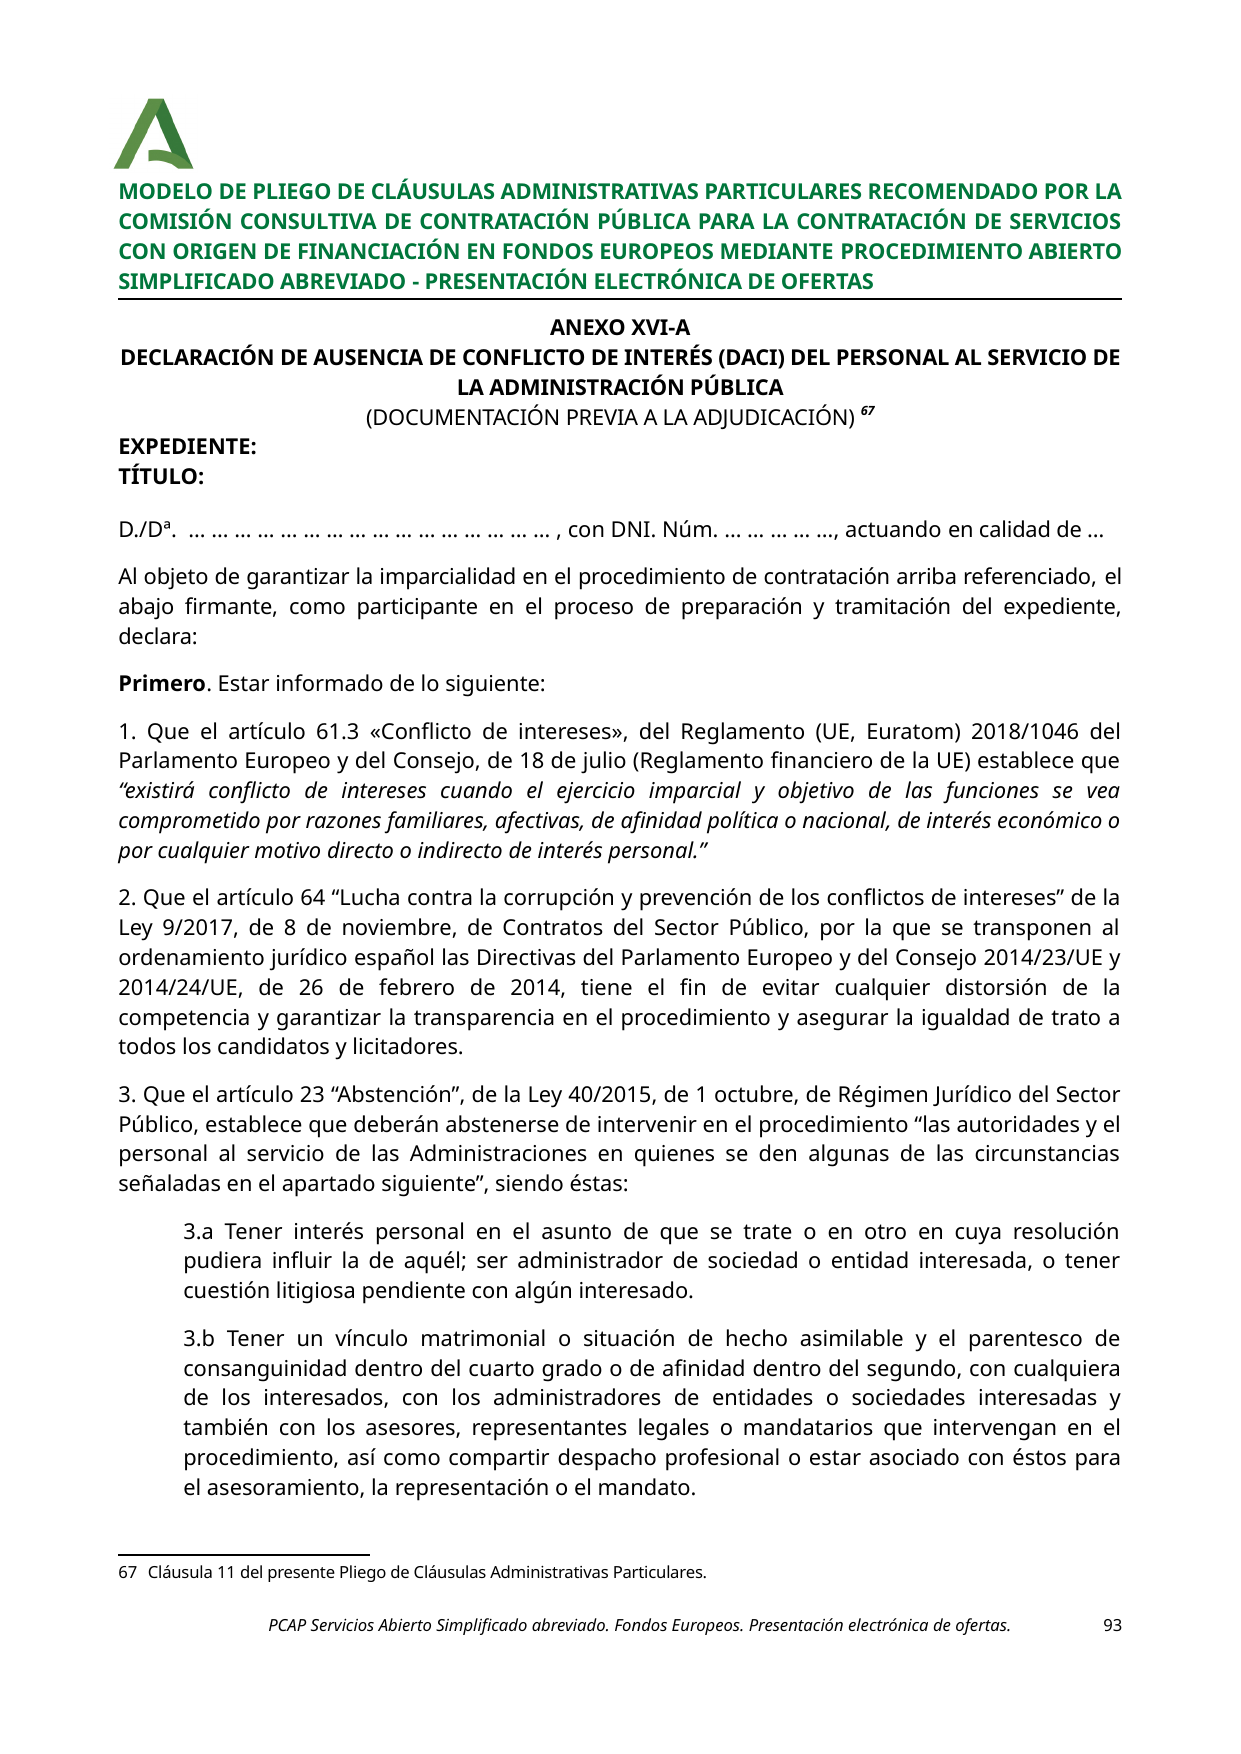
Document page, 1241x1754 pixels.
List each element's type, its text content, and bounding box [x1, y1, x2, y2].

text Al objeto de garantizar la imparcialidad en el procedimiento de contratación arriba referenciado, el abajo firmante, como participante en el proceso de preparación y tramitación del expediente, declara: [118, 561, 1122, 651]
picture [109, 94, 198, 173]
text TÍTULO: [118, 461, 1122, 491]
text 3.b Tener un vínculo matrimonial o situación de hecho asimilable y el parentesco de consanguinidad dentro del cuarto grado o de afinidad dentro del segundo, con cualquiera de los interesados, con los administradores de entidades o sociedades interesadas y también con los asesores, representantes legales o mandatarios que intervengan en el procedimiento, así como compartir despacho profesional o estar asociado con éstos para el asesoramiento, la representación o el mandato. [183, 1323, 1122, 1502]
text MODELO DE PLIEGO DE CLÁUSULAS ADMINISTRATIVAS PARTICULARES RECOMENDADO POR LA COMISIÓN CONSULTIVA DE CONTRATACIÓN PÚBLICA PARA LA CONTRATACIÓN DE SERVICIOS CON ORIGEN DE FINANCIACIÓN EN FONDOS EUROPEOS MEDIANTE PROCEDIMIENTO ABIERTO SIMPLIFICADO ABREVIADO - PRESENTACIÓN ELECTRÓNICA DE OFERTAS [118, 176, 1122, 298]
text EXPEDIENTE: [118, 431, 1122, 461]
text 3.a Tener interés personal en el asunto de que se trate o en otro en cuya resolución pudiera influir la de aquél; ser administrador de sociedad o entidad interesada, o tener cuestión litigiosa pendiente con algún interesado. [183, 1216, 1122, 1305]
text 3. Que el artículo 23 “Abstención”, de la Ley 40/2015, de 1 octubre, de Régimen Jurídico del Sector Público, establece que deberán abstenerse de intervenir en el procedimiento “las autoridades y el personal al servicio de las Administraciones en quienes se den algunas de las circunstancias señaladas en el apartado siguiente”, siendo éstas: [118, 1079, 1122, 1198]
text 1. Que el artículo 61.3 «Conflicto de intereses», del Reglamento (UE, Euratom) 2018/1046 del Parlamento Europeo y del Consejo, de 18 de julio (Reglamento financiero de la UE) establece que “existirá conflicto de intereses cuando el ejercicio imparcial y objetivo de las funciones se vea comprometido por razones familiares, afectivas, de afinidad política o nacional, de interés económico o por cualquier motivo directo o indirecto de interés personal.” [118, 716, 1122, 865]
text ANEXO XVI-A [118, 312, 1122, 342]
text 2. Que el artículo 64 “Lucha contra la corrupción y prevención de los conflictos de intereses” de la Ley 9/2017, de 8 de noviembre, de Contratos del Sector Público, por la que se transponen al ordenamiento jurídico español las Directivas del Parlamento Europeo y del Consejo 2014/23/UE y 2014/24/UE, de 26 de febrero de 2014, tiene el fin de evitar cualquier distorsión de la competencia y garantizar la transparencia en el procedimiento y asegurar la igualdad de trato a todos los candidatos y licitadores. [118, 882, 1122, 1061]
text (DOCUMENTACIÓN PREVIA A LA ADJUDICACIÓN) [118, 402, 1122, 431]
text D./Dª. … … … … … … … … … … … … … … … … , con DNI. Núm. … … … … …, actuando en calidad de … [118, 514, 1122, 543]
text Cláusula 11 del presente Pliego de Cláusulas Administrativas Particulares. [118, 1561, 1122, 1584]
text DECLARACIÓN DE AUSENCIA DE CONFLICTO DE INTERÉS (DACI) DEL PERSONAL AL SERVICIO DE LA ADMINISTRACIÓN PÚBLICA [118, 342, 1122, 402]
text Primero. Estar informado de lo siguiente: [118, 668, 1122, 698]
